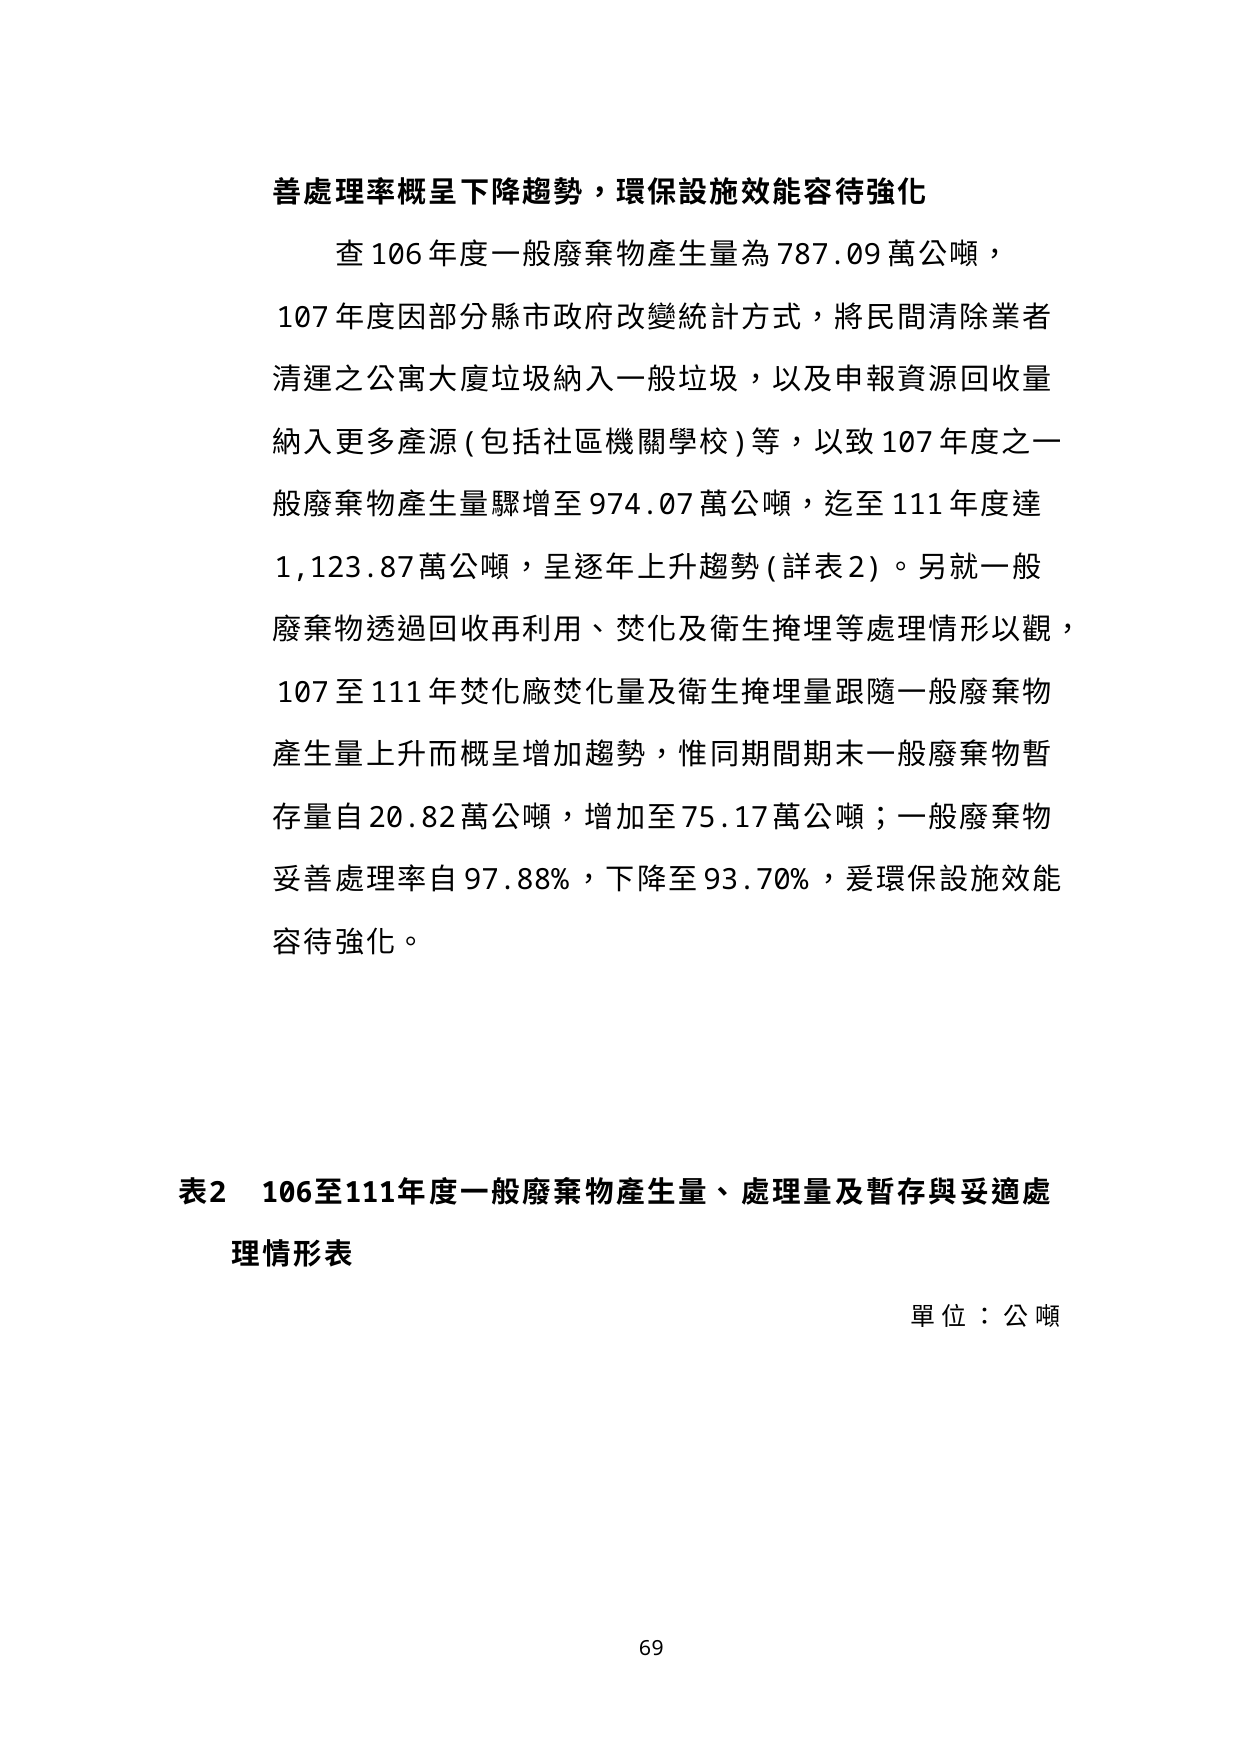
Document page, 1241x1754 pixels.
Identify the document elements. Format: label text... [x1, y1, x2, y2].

text 查106年度一般廢棄物產生量為787.09萬公噸，107年度因部分縣市政府改變統計方式，將民間清除業者清運之公寓大廈垃圾納入一般垃圾，以及申報資源回收量納入更多產源(包括社區機關學校)等，以致107年度之一般廢棄物產生量驟增至974.07萬公噸，迄至111年度達1,123.87萬公噸，呈逐年上升趨勢(詳表2)。另就一般廢棄物透過回收再利用、焚化及衛生掩埋等處理情形以觀，107至111年焚化廠焚化量及衛生掩埋量跟隨一般廢棄物產生量上升而概呈增加趨勢，惟同期間期末一般廢棄物暫存量自20.82萬公噸，增加至75.17萬公噸；一般廢棄物妥善處理率自97.88%，下降至93.70%，爰環保設施效能容待強化。 [266, 210, 1063, 960]
text 單位：公噸 [144, 1273, 1063, 1335]
text 善處理率概呈下降趨勢，環保設施效能容待強化 [236, 148, 1063, 210]
text 表2 106至111年度一般廢棄物產生量、處理量及暫存與妥適處理情形表 [144, 1148, 1063, 1273]
